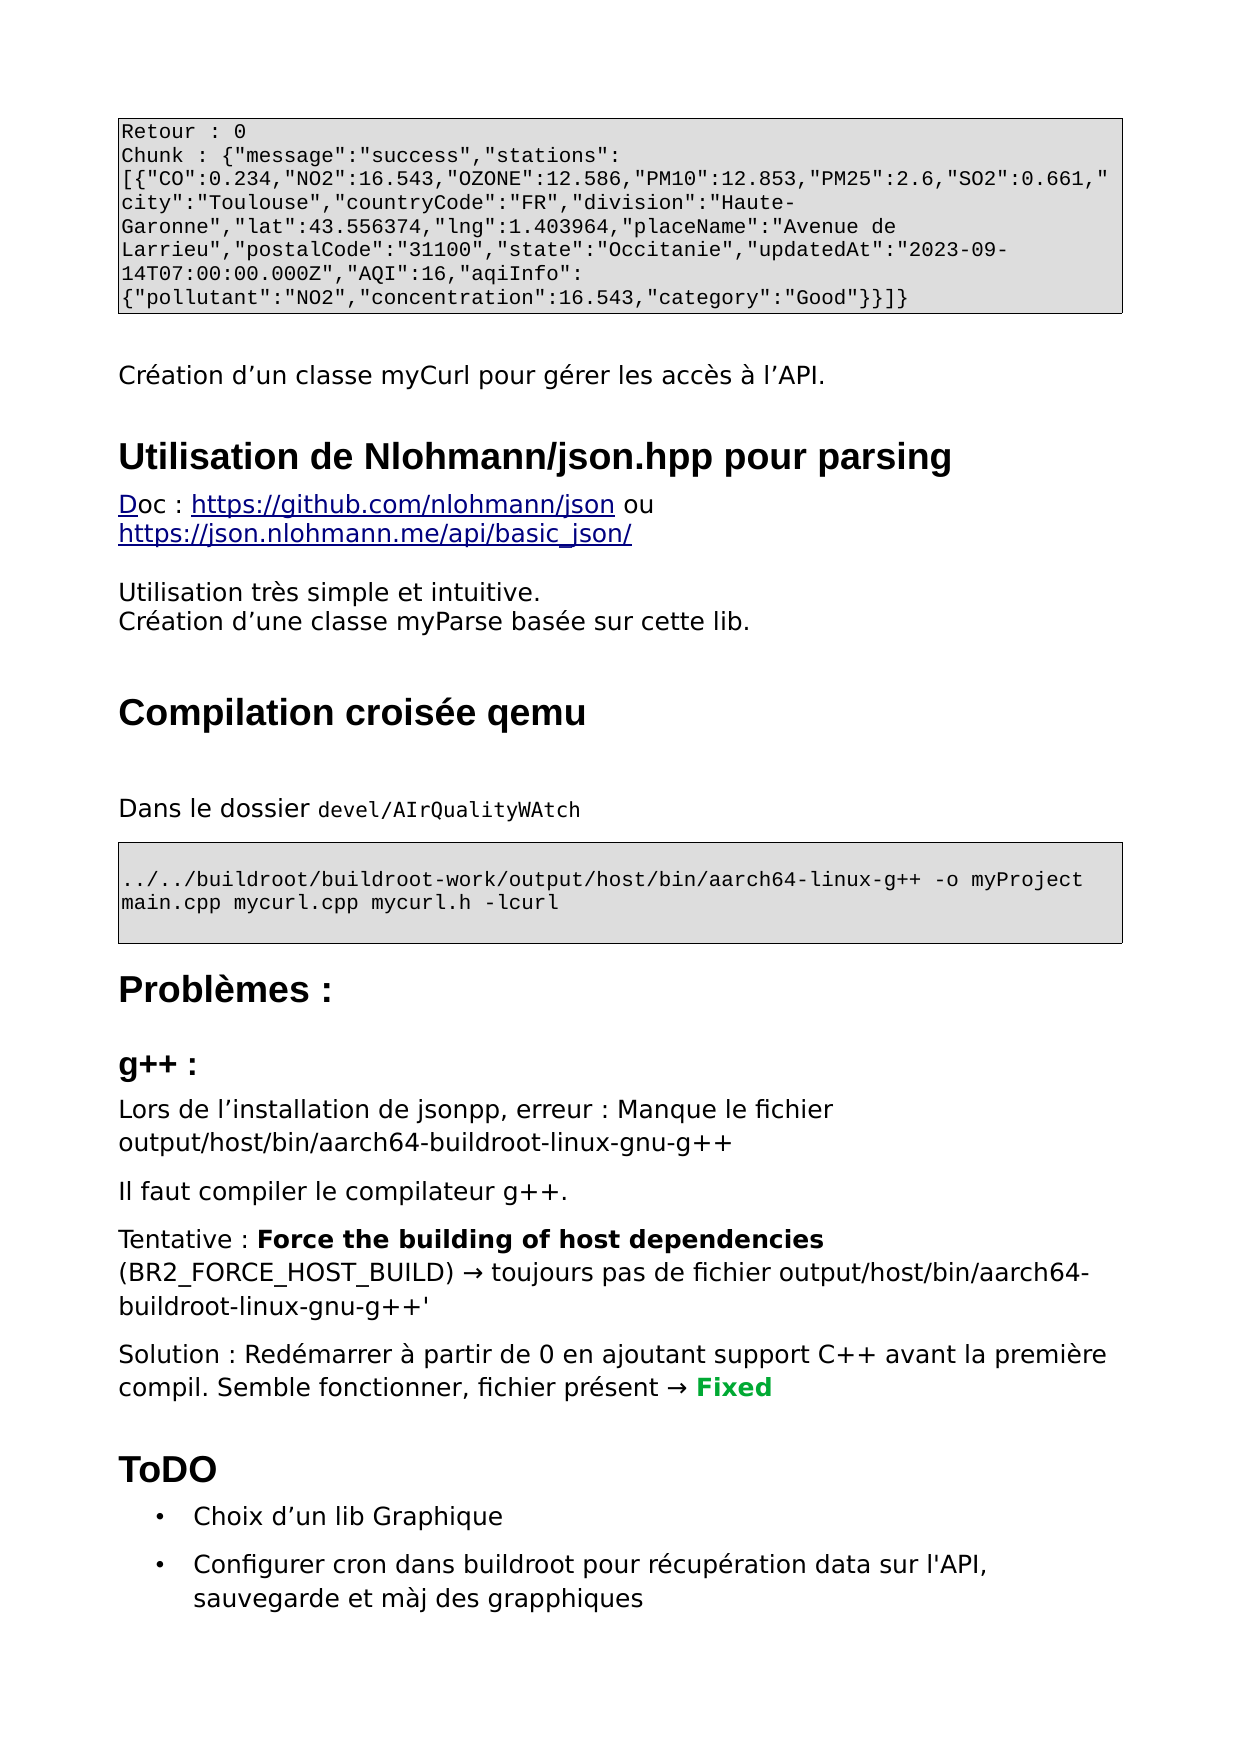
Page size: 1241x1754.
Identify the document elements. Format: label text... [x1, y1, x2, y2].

text Doc : https://github.com/nlohmann/json ou https://json.nlohmann.me/api/basic_json/ [118, 490, 1122, 548]
text Création d’une classe myParse basée sur cette lib. [118, 607, 1122, 636]
text Dans le dossier devel/AIrQualityWAtch [118, 794, 1122, 823]
text Utilisation très simple et intuitive. [118, 578, 1122, 607]
text Solution : Redémarrer à partir de 0 en ajoutant support C++ avant la première compil. Semble fonctionner, fichier présent → Fixed [118, 1340, 1122, 1403]
text Chunk : {"message":"success","stations":[{"CO":0.234,"NO2":16.543,"OZONE":12.586,"PM10":12.853,"PM25":2.6,"SO2":0.661,"city":"Toulouse","countryCode":"FR","division":"Haute-Garonne","lat":43.556374,"lng":1.403964,"placeName":"Avenue de Larrieu","postalCode":"31100","state":"Occitanie","updatedAt":"2023-09-14T07:00:00.000Z","AQI":16,"aqiInfo":{"pollutant":"NO2","concentration":16.543,"category":"Good"}}]} [119, 142, 1122, 313]
text ../../buildroot/buildroot-work/output/host/bin/aarch64-linux-g++ -o myProject main.cpp mycurl.cpp mycurl.h -lcurl [119, 866, 1122, 913]
text Lors de l’installation de jsonpp, erreur : Manque le fichier output/host/bin/aarch64-buildroot-linux-gnu-g++ [118, 1095, 1122, 1158]
subtitle g++ : [118, 1044, 1122, 1083]
text Création d’un classe myCurl pour gérer les accès à l’API. [118, 361, 1122, 391]
subtitle ToDO [118, 1447, 1122, 1490]
subtitle Compilation croisée qemu [118, 690, 1122, 733]
text Tentative : Force the building of host dependencies (BR2_FORCE_HOST_BUILD) → toujours pas de fichier output/host/bin/aarch64-buildroot-linux-gnu-g++' [118, 1225, 1122, 1321]
subtitle Problèmes : [118, 968, 1122, 1011]
subtitle Utilisation de Nlohmann/json.hpp pour parsing [118, 434, 1122, 478]
text Il faut compiler le compilateur g++. [118, 1177, 1122, 1206]
list Choix d’un lib Graphique [156, 1502, 1122, 1532]
list Configurer cron dans buildroot pour récupération data sur l'API, sauvegarde et màj des grapphiques [156, 1551, 1122, 1613]
text Retour : 0 [119, 119, 1122, 142]
